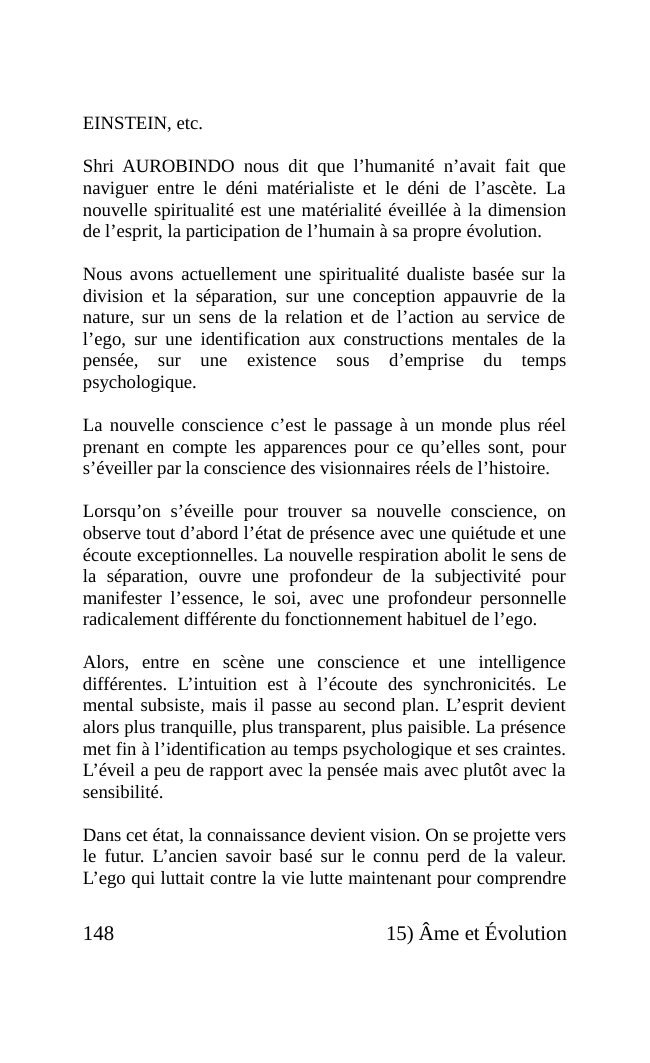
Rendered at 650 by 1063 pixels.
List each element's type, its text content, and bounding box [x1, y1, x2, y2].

text Dans cet état, la connaissance devient vision. On se projette vers le futur. L’ancien savoir basé sur le connu perd de la valeur. L’ego qui luttait contre la vie lutte maintenant pour comprendre [83, 824, 567, 888]
text Shri AUROBINDO nous dit que l’humanité n’avait fait que naviguer entre le déni matérialiste et le déni de l’ascète. La nouvelle spiritualité est une matérialité éveillée à la dimension de l’esprit, la participation de l’humain à sa propre évolution. [83, 155, 567, 242]
text Lorsqu’on s’éveille pour trouver sa nouvelle conscience, on observe tout d’abord l’état de présence avec une quiétude et une écoute exceptionnelles. La nouvelle respiration abolit le sens de la séparation, ouvre une profondeur de la subjectivité pour manifester l’essence, le soi, avec une profondeur personnelle radicalement différente du fonctionnement habituel de l’ego. [83, 500, 567, 630]
text Nous avons actuellement une spiritualité dualiste basée sur la division et la séparation, sur une conception appauvrie de la nature, sur un sens de la relation et de l’action au service de l’ego, sur une identification aux constructions mentales de la pensée, sur une existence sous d’emprise du temps psychologique. [83, 263, 567, 392]
text EINSTEIN, etc. [83, 112, 567, 134]
text La nouvelle conscience c’est le passage à un monde plus réel prenant en compte les apparences pour ce qu’elles sont, pour s’éveiller par la conscience des visionnaires réels de l’histoire. [83, 414, 567, 479]
text Alors, entre en scène une conscience et une intelligence différentes. L’intuition est à l’écoute des synchronicités. Le mental subsiste, mais il passe au second plan. L’esprit devient alors plus tranquille, plus transparent, plus paisible. La présence met fin à l’identification au temps psychologique et ses craintes. L’éveil a peu de rapport avec la pensée mais avec plutôt avec la sensibilité. [83, 651, 567, 802]
